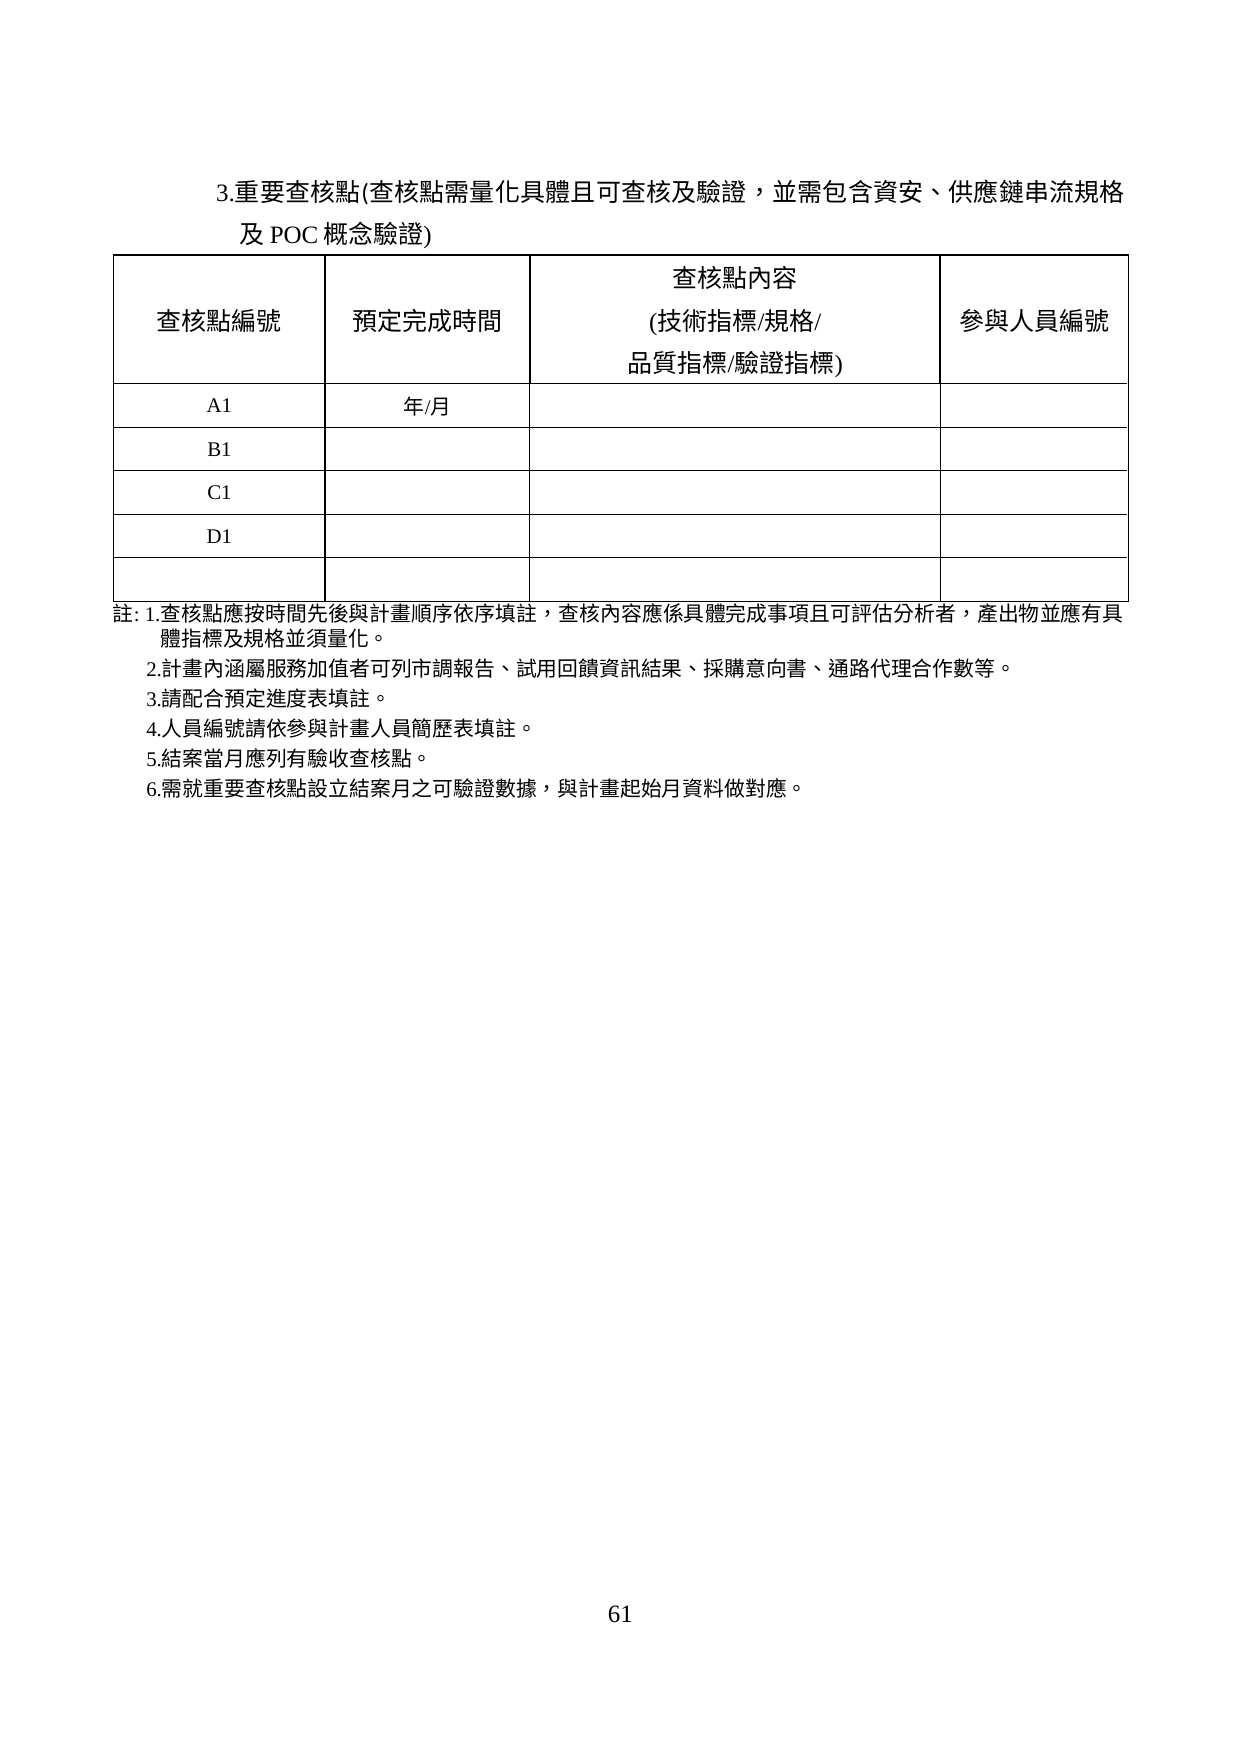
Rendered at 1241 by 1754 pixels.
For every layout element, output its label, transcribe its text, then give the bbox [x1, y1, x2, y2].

table_header 查核點編號 [114, 256, 324, 383]
table_cell [530, 384, 940, 427]
table_cell [326, 428, 529, 470]
list 重要查核點(查核點需量化具體且可查核及驗證，並需包含資安、供應鏈串流規格及POC概念驗證) [216, 169, 1128, 254]
table_cell [941, 470, 1128, 514]
table_cell C1 [114, 471, 324, 514]
table_header 預定完成時間 [326, 256, 529, 383]
table_header 參與人員編號 [941, 256, 1128, 383]
table_cell [326, 515, 529, 557]
table_cell [326, 471, 529, 514]
table_cell B1 [114, 428, 324, 470]
table_cell 年/月 [326, 384, 529, 427]
text 4.人員編號請依參與計畫人員簡歷表填註。 [146, 712, 1128, 742]
table_cell [530, 515, 940, 557]
text 5.結案當月應列有驗收查核點。 [146, 742, 1128, 773]
text 6.需就重要查核點設立結案月之可驗證數據，與計畫起始月資料做對應。 [146, 773, 1128, 803]
table_cell [530, 471, 940, 514]
text 2.計畫內涵屬服務加值者可列市調報告、試用回饋資訊結果、採購意向書、通路代理合作數等。 [146, 652, 1148, 682]
table_cell A1 [114, 384, 324, 427]
text 註: 1.查核點應按時間先後與計畫順序依序填註，查核內容應係具體完成事項且可評估分析者，產出物並應有具體指標及規格並須量化。 [112, 602, 1128, 652]
table_cell [941, 427, 1128, 470]
table_cell [941, 514, 1128, 557]
text 3.請配合預定進度表填註。 [146, 682, 1128, 712]
table_cell [530, 558, 940, 601]
table_cell D1 [114, 515, 324, 557]
table_cell [114, 558, 324, 601]
table_cell [326, 558, 529, 601]
table_cell [941, 557, 1128, 601]
table_header 查核點內容 (技術指標/規格/ 品質指標/驗證指標) [531, 256, 939, 383]
table_cell [530, 428, 940, 470]
table_cell [941, 383, 1128, 427]
